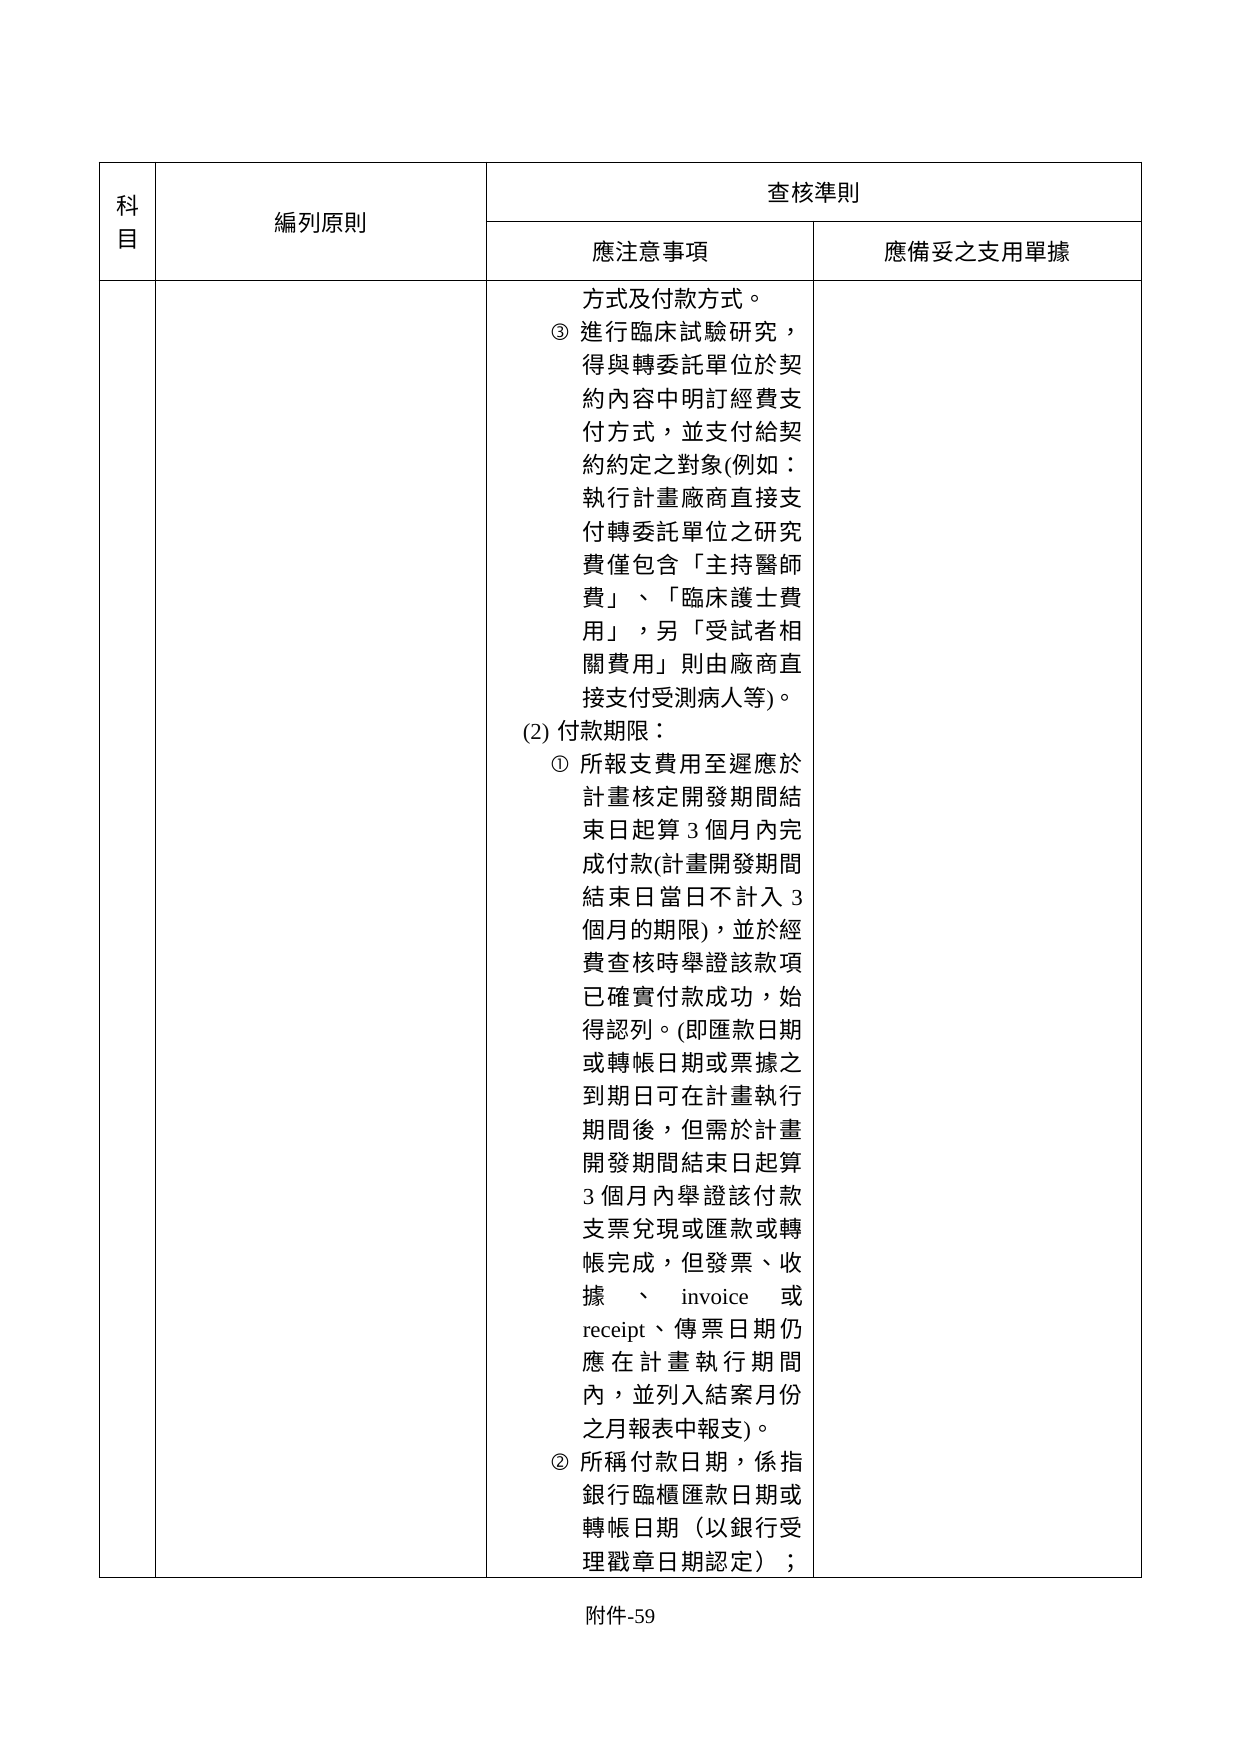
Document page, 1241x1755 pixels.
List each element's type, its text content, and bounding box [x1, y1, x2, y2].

table_header 查核準則 [487, 163, 1141, 221]
table_cell [814, 281, 1141, 1577]
table_header 編列原則 [156, 163, 486, 280]
table_cell [100, 281, 155, 1577]
table_cell [156, 281, 486, 1577]
table_cell 應備妥之支用單據 [814, 222, 1141, 280]
table_cell 方式及付款方式。  進行臨床試驗研究，得與轉委託單位於契約內容中明訂經費支付方式，並支付給契約約定之對象(例如：執行計畫廠商直接支付轉委託單位之研究費僅包含「主持醫師費」、「臨床護士費用」，另「受試者相關費用」則由廠商直接支付受測病人等)。 付款期限：  所報支費用至遲應於計畫核定開發期間結束日起算3個月內完成付款(計畫開發期間結束日當日不計入3個月的期限)，並於經費查核時舉證該款項已確實付款成功，始得認列。(即匯款日期或轉帳日期或票據之到期日可在計畫執行期間後，但需於計畫開發期間結束日起算3個月內舉證該付款支票兌現或匯款或轉帳完成，但發票、收據、invoice或receipt、傳票日期仍應在計畫執行期間內，並列入結案月份之月報表中報支)。  所稱付款日期，係指銀行臨櫃匯款日期或轉帳日期（以銀行受理戳章日期認定）； [487, 281, 813, 1577]
table_header 科目 [100, 163, 155, 280]
table_cell 應注意事項 [487, 222, 813, 280]
